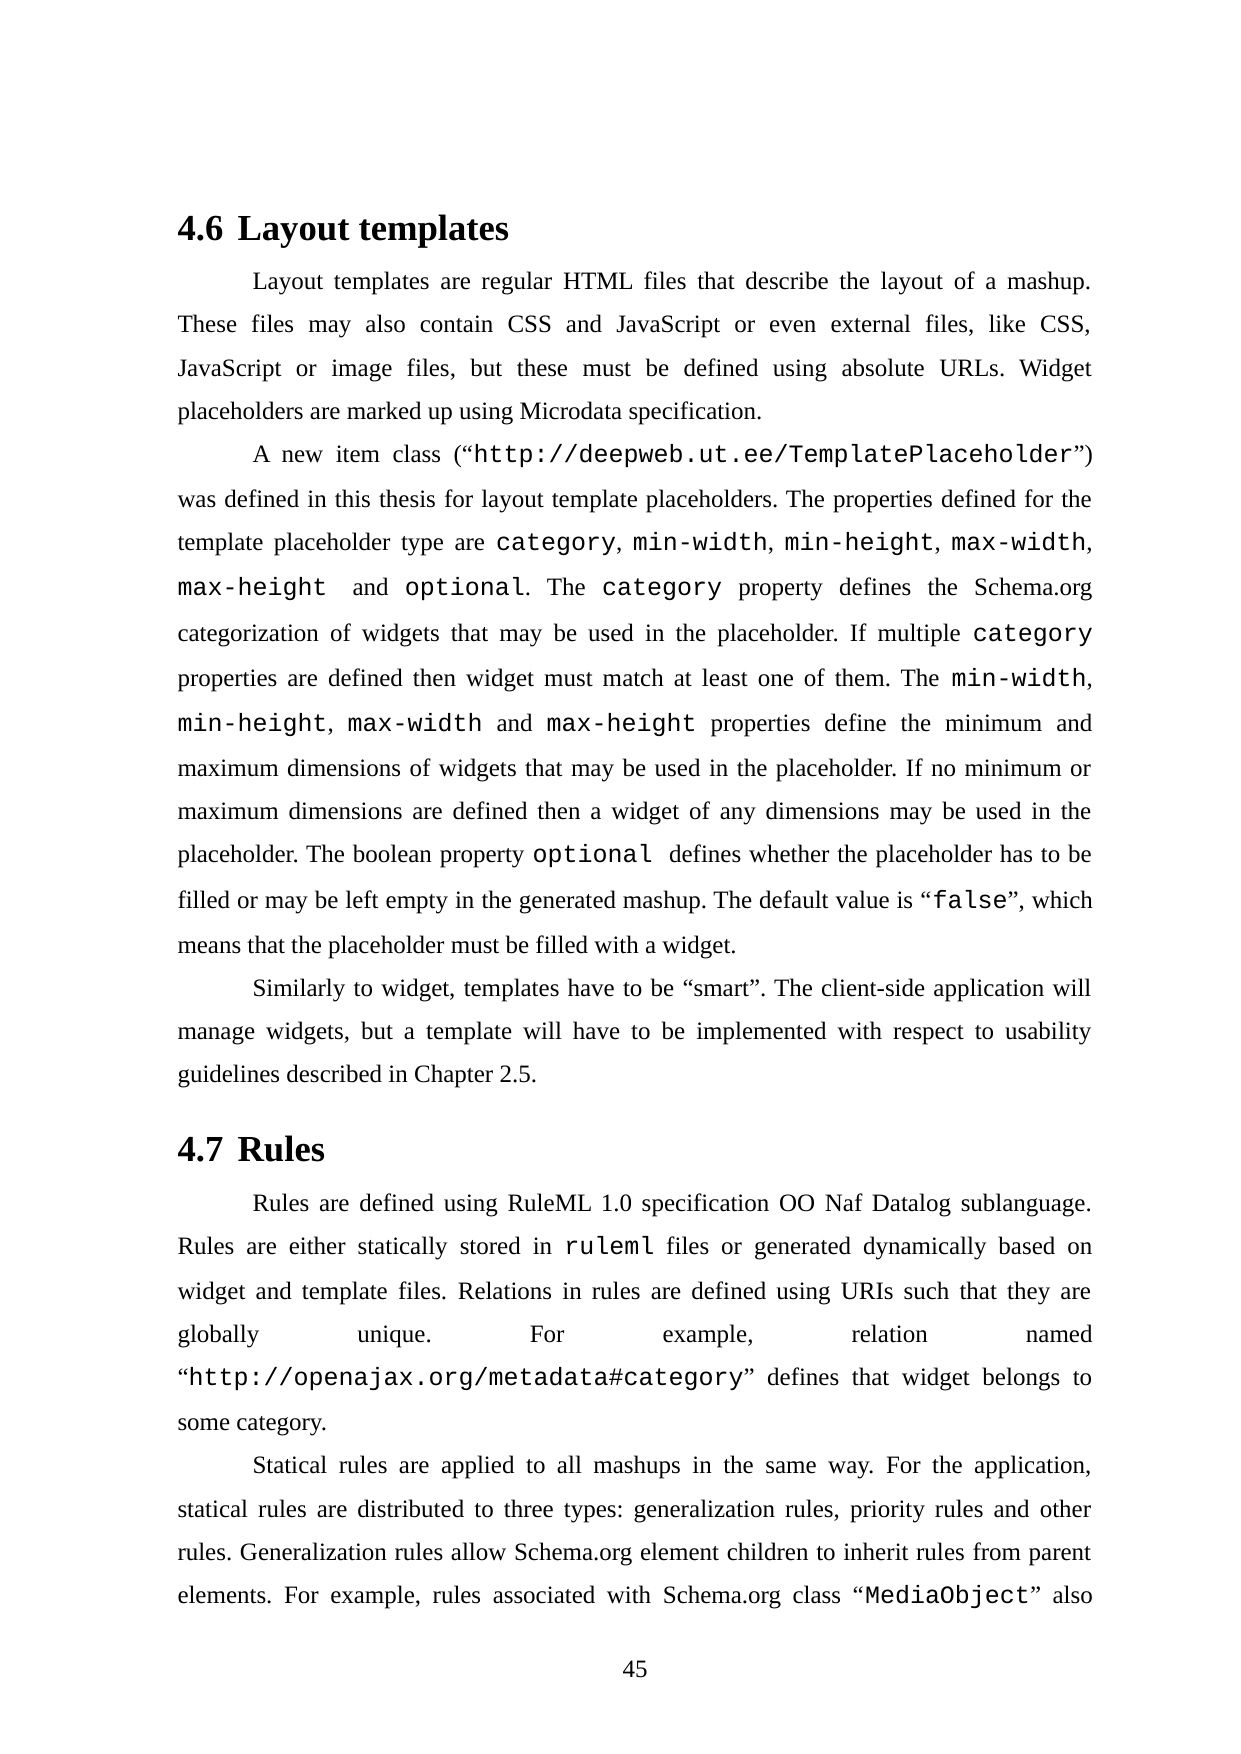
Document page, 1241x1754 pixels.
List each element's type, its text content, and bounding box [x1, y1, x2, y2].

text A new item class (“http://deepweb.ut.ee/TemplatePlaceholder”) was defined in this thesis for layout template placeholders. The properties defined for the template placeholder type are category, min-width, min-height, max-width, max-height and optional. The category property defines the Schema.org categorization of widgets that may be used in the placeholder. If multiple category properties are defined then widget must match at least one of them. The min-width, min-height, max-width and max-height properties define the minimum and maximum dimensions of widgets that may be used in the placeholder. If no minimum or maximum dimensions are defined then a widget of any dimensions may be used in the placeholder. The boolean property optional defines whether the placeholder has to be filled or may be left empty in the generated mashup. The default value is “false”, which means that the placeholder must be filled with a widget. [177, 439, 1093, 959]
text Statical rules are applied to all mashups in the same way. For the application, statical rules are distributed to three types: generalization rules, priority rules and other rules. Generalization rules allow Schema.org element children to inherit rules from parent elements. For example, rules associated with Schema.org class “MediaObject” also [177, 1451, 1093, 1611]
subtitle Rules [177, 1127, 1093, 1169]
subtitle Layout templates [177, 206, 1093, 248]
text Similarly to widget, templates have to be “smart”. The client-side application will manage widgets, but a template will have to be implemented with respect to usability guidelines described in Chapter 2.5. [177, 973, 1093, 1088]
text Rules are defined using RuleML 1.0 specification OO Naf Datalog sublanguage. Rules are either statically stored in ruleml files or generated dynamically based on widget and template files. Relations in rules are defined using URIs such that they are globally unique. For example, relation named “http://openajax.org/metadata#category” defines that widget belongs to some category. [177, 1188, 1093, 1436]
text Layout templates are regular HTML files that describe the layout of a mashup. These files may also contain CSS and JavaScript or even external files, like CSS, JavaScript or image files, but these must be defined using absolute URLs. Widget placeholders are marked up using Microdata specification. [177, 266, 1093, 424]
